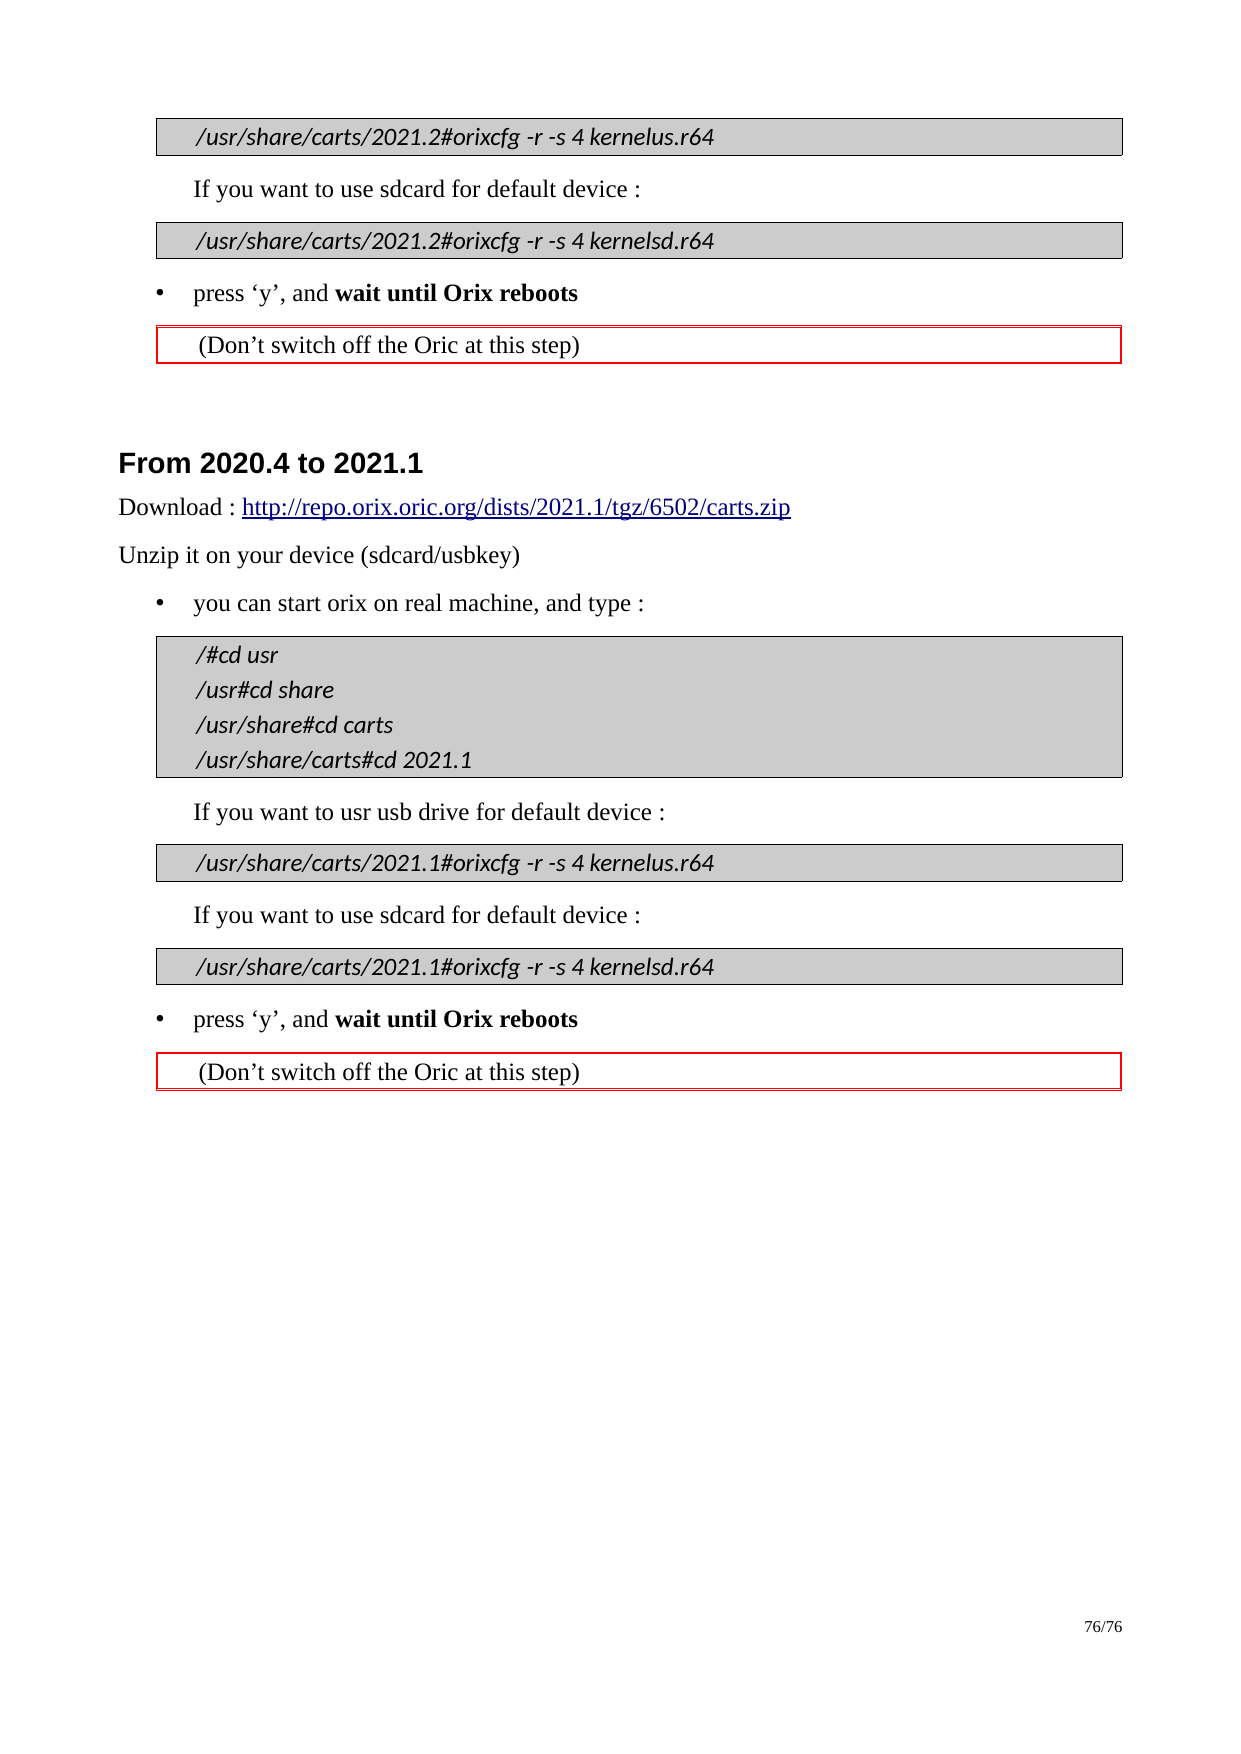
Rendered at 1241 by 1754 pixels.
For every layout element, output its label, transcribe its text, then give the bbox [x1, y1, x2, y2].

list /usr/share/carts/2021.2#orixcfg -r -s 4 kernelsd.r64 [157, 223, 1122, 258]
list If you want to usr usb drive for default device : [156, 797, 1122, 825]
list (Don’t switch off the Oric at this step) [158, 1054, 1120, 1088]
list /#cd usr /usr#cd share /usr/share#cd carts /usr/share/carts#cd 2021.1 [157, 637, 1122, 777]
text Download : http://repo.orix.oric.org/dists/2021.1/tgz/6502/carts.zip [118, 492, 1122, 521]
list press ‘y’, and wait until Orix reboots [156, 1004, 1122, 1033]
list /usr/share/carts/2021.1#orixcfg -r -s 4 kernelsd.r64 [157, 949, 1122, 984]
list /usr/share/carts/2021.2#orixcfg -r -s 4 kernelus.r64 [157, 119, 1122, 155]
list /usr/share/carts/2021.1#orixcfg -r -s 4 kernelus.r64 [157, 845, 1122, 881]
subtitle From 2020.4 to 2021.1 [118, 446, 1122, 480]
list If you want to use sdcard for default device : [156, 900, 1122, 929]
list If you want to use sdcard for default device : [156, 174, 1122, 203]
list (Don’t switch off the Oric at this step) [158, 328, 1120, 362]
list you can start orix on real machine, and type : [156, 588, 1122, 617]
list press ‘y’, and wait until Orix reboots [156, 278, 1122, 306]
text Unzip it on your device (sdcard/usbkey) [118, 540, 1122, 569]
